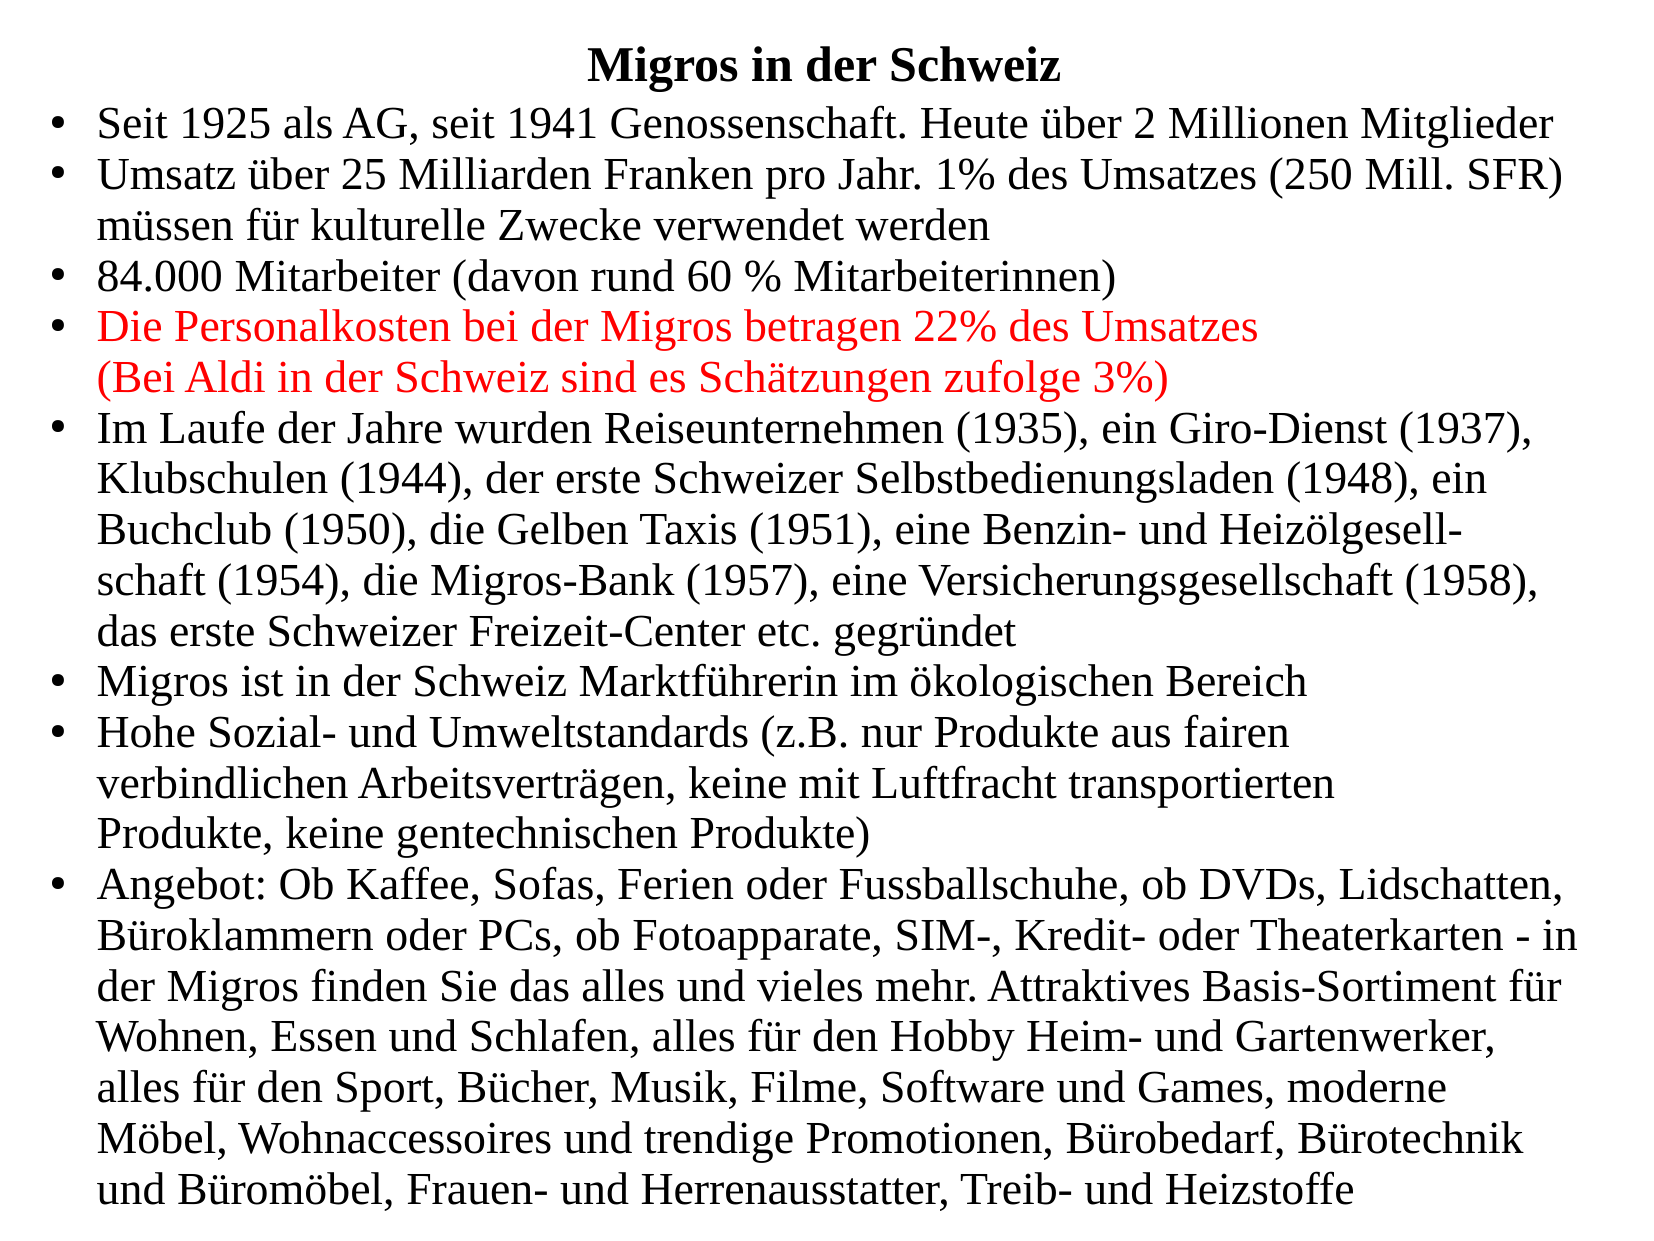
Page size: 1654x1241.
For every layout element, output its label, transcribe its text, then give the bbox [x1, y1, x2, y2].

text_box Migros in der Schweiz Seit 1925 als AG, seit 1941 Genossenschaft. Heute über 2 Millionen Mitglieder Umsatz über 25 Milliarden Franken pro Jahr. 1% des Umsatzes (250 Mill. SFR) müssen für kulturelle Zwecke verwendet werden 84.000 Mitarbeiter (davon rund 60 % Mitarbeiterinnen) Die Personalkosten bei der Migros betragen 22% des Umsatzes (Bei Aldi in der Schweiz sind es Schätzungen zufolge 3%) Im Laufe der Jahre wurden Reiseunternehmen (1935), ein Giro-Dienst (1937), Klubschulen (1944), der erste Schweizer Selbstbedienungsladen (1948), ein Buchclub (1950), die Gelben Taxis (1951), eine Benzin- und Heizölgesell- schaft (1954), die Migros-Bank (1957), eine Versicherungsgesellschaft (1958), das erste Schweizer Freizeit-Center etc. gegründet Migros ist in der Schweiz Marktführerin im ökologischen Bereich Hohe Sozial- und Umweltstandards (z.B. nur Produkte aus fairen verbindlichen Arbeitsverträgen, keine mit Luftfracht transportierten Produkte, keine gentechnischen Produkte) Angebot: Ob Kaffee, Sofas, Ferien oder Fussballschuhe, ob DVDs, Lidschatten, Büroklammern oder PCs, ob Fotoapparate, SIM-, Kredit- oder Theaterkarten - in der Migros finden Sie das alles und vieles mehr. Attraktives Basis-Sortiment für Wohnen, Essen und Schlafen, alles für den Hobby Heim- und Gartenwerker, alles für den Sport, Bücher, Musik, Filme, Software und Games, moderne Möbel, Wohnaccessoires und trendige Promotionen, Bürobedarf, Bürotechnik und Büromöbel, Frauen- und Herrenausstatter, Treib- und Heizstoffe [35, 29, 1614, 1222]
